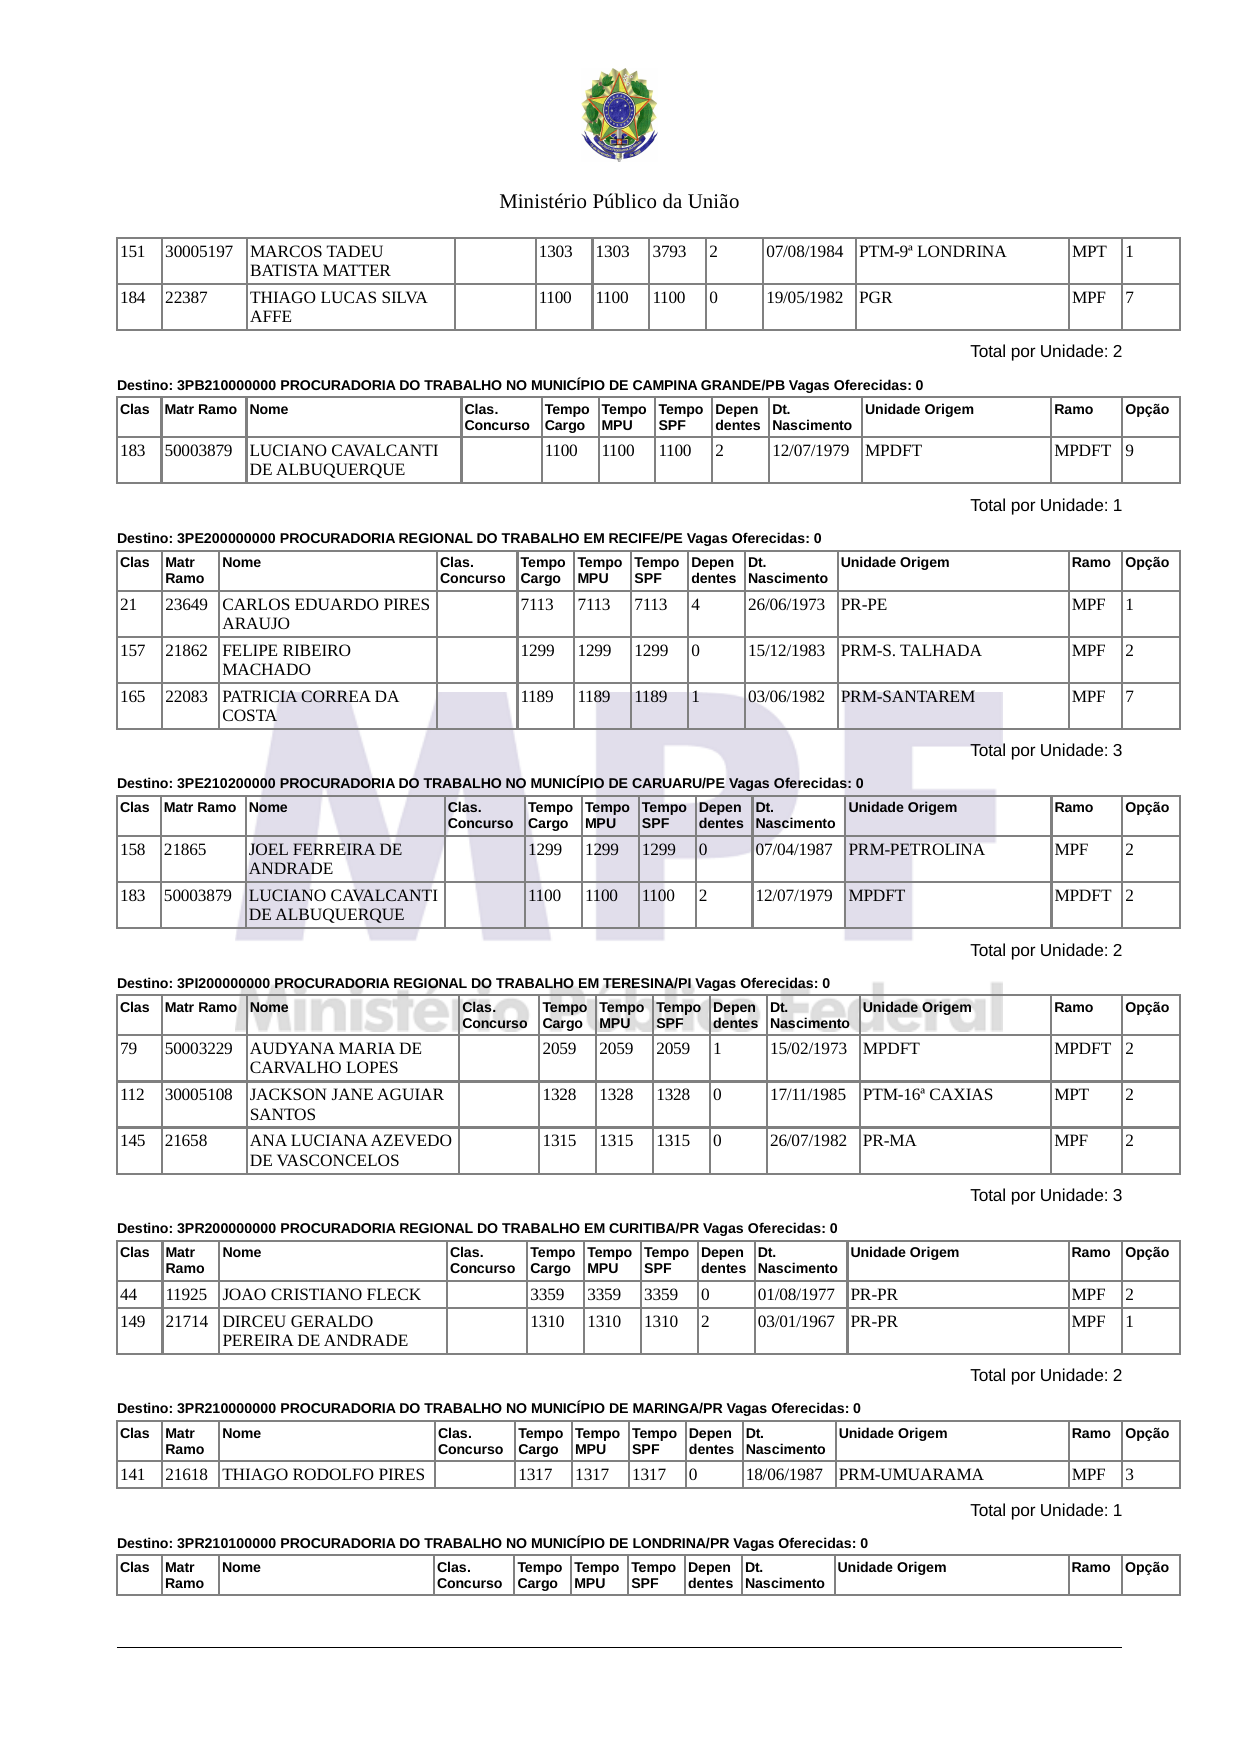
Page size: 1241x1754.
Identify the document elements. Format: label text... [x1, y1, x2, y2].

table_cell MPF [1070, 1309, 1121, 1353]
picture [247, 797, 444, 835]
picture [697, 837, 751, 881]
table_cell 50003879 [162, 883, 245, 927]
table_cell 1299 [632, 638, 687, 682]
table_cell JACKSON JANE AGUIAR SANTOS [248, 1083, 458, 1126]
table_cell 1317 [516, 1462, 571, 1487]
table_header Tempo SPF [654, 996, 709, 1034]
table_cell PRM-SANTAREM [839, 684, 1068, 728]
table_cell 183 [118, 883, 160, 927]
table_header Clas [118, 996, 161, 1034]
table_cell 183 [118, 438, 160, 482]
table_cell 1315 [540, 1129, 595, 1172]
table_cell 1 [689, 684, 744, 728]
table_cell 1328 [540, 1083, 595, 1126]
table_cell PTM-16ª CAXIAS [861, 1083, 1050, 1126]
table_header Clas. Concurso [436, 1422, 514, 1460]
text Destino: 3PR200000000 PROCURADORIA REGIONAL DO TRABALHO EM CURITIBA/PR Vagas Oferecidas: 0 [117, 1221, 1122, 1237]
table_cell PR-PR [849, 1282, 1068, 1307]
table_cell 145 [118, 1129, 161, 1172]
table_cell 2 [1123, 883, 1179, 927]
table_header Nome [248, 996, 458, 1034]
picture [235, 959, 1004, 975]
table_cell THIAGO LUCAS SILVA AFFE [248, 285, 454, 329]
table_header Nome [220, 552, 436, 589]
picture [583, 797, 638, 835]
table_cell 157 [118, 638, 161, 682]
text Destino: 3PE210200000 PROCURADORIA DO TRABALHO NO MUNICÍPIO DE CARUARU/PE Vagas Oferecidas: 0 [117, 776, 1122, 792]
table_cell 2059 [540, 1036, 595, 1080]
table_header Unidade Origem [837, 1422, 1068, 1460]
table_cell 17/11/1985 [768, 1083, 859, 1126]
table_cell 15/12/1983 [746, 638, 837, 682]
table_cell 2 [707, 239, 762, 283]
picture [697, 883, 751, 927]
table_cell 1 [1123, 592, 1179, 636]
table_header Matr Ramo [163, 1556, 218, 1594]
table_cell MPDFT [863, 438, 1050, 482]
picture [235, 797, 245, 835]
table_cell 2059 [597, 1036, 652, 1080]
picture [519, 692, 573, 728]
table_cell 2 [1123, 1083, 1179, 1126]
table_header Matr Ramo [162, 797, 245, 835]
table_header Clas [118, 1242, 161, 1280]
table_cell [456, 285, 535, 329]
table_cell MPDFT [861, 1036, 1050, 1080]
table_header Opção [1123, 1422, 1179, 1460]
table_header Nome [220, 1242, 446, 1280]
table_header Opção [1123, 398, 1179, 436]
text Destino: 3PB210000000 PROCURADORIA DO TRABALHO NO MUNICÍPIO DE CAMPINA GRANDE/PB Vagas Oferecidas: 0 [117, 377, 1122, 393]
table_header Dt. Nascimento [746, 552, 837, 589]
table_header Ramo [1070, 1242, 1121, 1280]
table_header Tempo SPF [640, 797, 695, 835]
picture [247, 883, 444, 927]
table_cell [460, 1129, 538, 1172]
text Destino: 3PI200000000 PROCURADORIA REGIONAL DO TRABALHO EM TERESINA/PI Vagas Oferecidas: 0 [117, 975, 1122, 991]
table_cell 22083 [163, 684, 218, 728]
text Total por Unidade: 3 [117, 741, 1122, 760]
text Destino: 3PR210000000 PROCURADORIA DO TRABALHO NO MUNICÍPIO DE MARINGA/PR Vagas Oferecidas: 0 [117, 1401, 1122, 1417]
table_header Tempo MPU [575, 552, 630, 589]
picture [861, 996, 1004, 1032]
table_cell 2 [1123, 638, 1179, 682]
table_cell 12/07/1979 [754, 883, 844, 927]
picture [697, 797, 751, 835]
table_cell MPDFT [1052, 1036, 1121, 1080]
table_cell 2 [1123, 1129, 1179, 1172]
table_cell 1299 [526, 837, 581, 881]
table_header Dt. Nascimento [756, 1242, 846, 1280]
table_header Clas [118, 1422, 161, 1460]
table_cell 1100 [656, 438, 711, 482]
picture [446, 883, 524, 927]
table_header Clas. Concurso [463, 398, 541, 436]
table_cell 1189 [632, 684, 687, 728]
table_header Unidade Origem [849, 1242, 1068, 1280]
table_cell MPDFT [1052, 438, 1121, 482]
table_cell 15/02/1973 [768, 1036, 859, 1080]
picture [640, 883, 695, 927]
table_cell 1189 [575, 684, 630, 728]
table_cell 18/06/1987 [744, 1462, 835, 1487]
table_cell 149 [118, 1309, 161, 1353]
table_cell LUCIANO CAVALCANTI DE ALBUQUERQUE [247, 883, 444, 927]
table_cell 1100 [640, 883, 695, 927]
table_header Tempo Cargo [543, 398, 598, 436]
table_cell THIAGO RODOLFO PIRES [220, 1462, 434, 1487]
table_cell 1303 [537, 239, 591, 283]
table_cell [456, 239, 535, 283]
table_cell 44 [118, 1282, 161, 1307]
table_cell 2 [1123, 837, 1179, 881]
table_cell [460, 1083, 538, 1126]
table_cell 151 [118, 239, 161, 283]
table_cell 22387 [163, 285, 246, 329]
table_cell [448, 1282, 526, 1307]
picture [526, 883, 581, 927]
table_header Matr Ramo [163, 552, 218, 589]
text Destino: 3PE200000000 PROCURADORIA REGIONAL DO TRABALHO EM RECIFE/PE Vagas Oferecidas: 0 [117, 530, 1122, 546]
table_cell PGR [857, 285, 1068, 329]
table_cell 21865 [162, 837, 245, 881]
table_cell 0 [697, 837, 751, 881]
table_cell 3 [1123, 1462, 1179, 1487]
table_cell MPF [1070, 1282, 1121, 1307]
table_cell MPF [1070, 684, 1121, 728]
table_cell 7113 [632, 592, 687, 636]
picture [235, 883, 245, 927]
table_header Tempo SPF [656, 398, 711, 436]
table_cell 1299 [519, 638, 573, 682]
table_header Depen dentes [711, 996, 766, 1034]
table_header Nome [248, 398, 460, 436]
picture [754, 883, 844, 927]
table_cell 3359 [642, 1282, 697, 1307]
table_cell 0 [687, 1462, 742, 1487]
table_cell DIRCEU GERALDO PEREIRA DE ANDRADE [220, 1309, 446, 1353]
table_cell 30005108 [163, 1083, 246, 1126]
table_header Tempo Cargo [526, 797, 581, 835]
table_cell 184 [118, 285, 161, 329]
table_cell 03/06/1982 [746, 684, 837, 728]
picture [526, 797, 581, 835]
table_header Unidade Origem [861, 996, 1050, 1034]
table_header Unidade Origem [863, 398, 1050, 436]
table_header Tempo SPF [630, 1422, 685, 1460]
table_header Tempo SPF [629, 1556, 684, 1594]
table_cell PRM-PETROLINA [846, 837, 1050, 881]
table_cell 26/07/1982 [768, 1129, 859, 1172]
table_cell [438, 684, 516, 728]
table_cell MPT [1070, 239, 1121, 283]
picture [583, 883, 638, 927]
picture [235, 730, 1004, 741]
table_cell MPF [1052, 1129, 1121, 1172]
picture [846, 837, 1004, 881]
table_cell 1100 [543, 438, 598, 482]
table_header Depen dentes [687, 1422, 742, 1460]
table_cell 21862 [163, 638, 218, 682]
table_cell 1328 [654, 1083, 709, 1126]
table_header Unidade Origem [836, 1556, 1068, 1594]
table_header Tempo Cargo [528, 1242, 583, 1280]
table_header Dt. Nascimento [770, 398, 861, 436]
table_cell 7 [1123, 285, 1179, 329]
table_cell JOEL FERREIRA DE ANDRADE [247, 837, 444, 881]
table_cell [446, 837, 524, 881]
table_cell 19/05/1982 [764, 285, 855, 329]
table_cell AUDYANA MARIA DE CARVALHO LOPES [248, 1036, 458, 1080]
table_cell PTM-9ª LONDRINA [857, 239, 1068, 283]
picture [235, 837, 245, 881]
table_cell 1310 [642, 1309, 697, 1353]
table_cell 1310 [585, 1309, 640, 1353]
table_cell 1317 [630, 1462, 685, 1487]
table_header Depen dentes [689, 552, 744, 589]
table_cell 11925 [164, 1282, 218, 1307]
table_cell 1100 [537, 285, 591, 329]
table_header Tempo SPF [632, 552, 687, 589]
table_header Tempo Cargo [515, 1556, 570, 1594]
table_cell 03/01/1967 [756, 1309, 846, 1353]
text Total por Unidade: 1 [117, 1500, 1122, 1519]
table_cell MPF [1070, 592, 1121, 636]
table_header Depen dentes [697, 797, 751, 835]
table_header Nome [247, 797, 444, 835]
table_cell 3359 [585, 1282, 640, 1307]
table_header Clas [118, 797, 160, 835]
picture [754, 837, 844, 881]
table_header Dt. Nascimento [744, 1422, 835, 1460]
table_cell 07/08/1984 [764, 239, 855, 283]
table_cell MPF [1070, 638, 1121, 682]
table_cell 165 [118, 684, 161, 728]
table_header Matr Ramo [164, 1242, 218, 1280]
picture [640, 837, 695, 881]
picture [438, 692, 516, 728]
table_cell 2 [697, 883, 751, 927]
table_cell 112 [118, 1083, 161, 1126]
table_cell 1 [1123, 239, 1179, 283]
table_cell 0 [699, 1282, 754, 1307]
table_cell PR-MA [861, 1129, 1050, 1172]
picture [689, 692, 744, 728]
table_header Clas [118, 1556, 161, 1594]
picture [526, 837, 581, 881]
table_cell 50003229 [163, 1036, 246, 1080]
table_header Unidade Origem [839, 552, 1068, 589]
picture [846, 883, 1004, 927]
table_header Ramo [1070, 1556, 1121, 1594]
text Total por Unidade: 1 [117, 495, 1122, 515]
picture [846, 797, 1004, 835]
table_header Tempo MPU [600, 398, 654, 436]
table_header Dt. Nascimento [768, 996, 859, 1034]
table_cell PRM-S. TALHADA [839, 638, 1068, 682]
table_header Tempo SPF [642, 1242, 697, 1280]
text Destino: 3PR210100000 PROCURADORIA DO TRABALHO NO MUNICÍPIO DE LONDRINA/PR Vagas Oferecidas: 0 [117, 1535, 1122, 1551]
table_header Tempo MPU [597, 996, 652, 1034]
table_cell 9 [1123, 438, 1179, 482]
table_header Tempo MPU [572, 1556, 627, 1594]
table_cell 2 [1123, 1036, 1179, 1080]
text Total por Unidade: 3 [117, 1185, 1122, 1205]
table_cell [460, 1036, 538, 1080]
table_header Ramo [1070, 552, 1121, 589]
picture [460, 996, 538, 1032]
table_header Clas [118, 398, 160, 436]
table_cell 1 [1123, 1309, 1179, 1353]
table_cell [436, 1462, 514, 1487]
table_cell 7113 [575, 592, 630, 636]
table_cell 141 [118, 1462, 161, 1487]
table_header Matr Ramo [163, 1422, 218, 1460]
table_cell 1310 [528, 1309, 583, 1353]
text Total por Unidade: 2 [117, 1366, 1122, 1385]
table_header Tempo Cargo [540, 996, 595, 1034]
table_header Tempo MPU [573, 1422, 628, 1460]
table_cell 1100 [600, 438, 654, 482]
table_header Opção [1123, 552, 1179, 589]
table_cell MARCOS TADEU BATISTA MATTER [248, 239, 454, 283]
picture [235, 996, 246, 1032]
table_header Tempo Cargo [516, 1422, 571, 1460]
table_cell 1317 [573, 1462, 628, 1487]
table_header Clas [118, 552, 161, 589]
table_cell 7 [1123, 684, 1179, 728]
table_header Depen dentes [686, 1556, 741, 1594]
picture [839, 692, 1004, 728]
table_cell JOAO CRISTIANO FLECK [220, 1282, 446, 1307]
table_cell 26/06/1973 [746, 592, 837, 636]
table_cell 2 [713, 438, 768, 482]
picture [654, 996, 709, 1032]
table_header Ramo [1052, 996, 1121, 1034]
table_header Depen dentes [713, 398, 768, 436]
table_cell 158 [118, 837, 160, 881]
table_cell PR-PR [849, 1309, 1068, 1353]
table_cell MPDFT [1053, 883, 1121, 927]
table_cell 1315 [654, 1129, 709, 1172]
table_header Tempo MPU [583, 797, 638, 835]
table_header Ramo [1053, 797, 1121, 835]
table_header Clas. Concurso [448, 1242, 526, 1280]
table_header Clas. Concurso [460, 996, 538, 1034]
table_cell 1303 [594, 239, 648, 283]
table_header Ramo [1052, 398, 1121, 436]
table_cell 0 [711, 1129, 766, 1172]
picture [235, 760, 1004, 776]
picture [583, 837, 638, 881]
table_header Tempo MPU [585, 1242, 640, 1280]
table_header Matr Ramo [163, 398, 245, 436]
table_cell 1299 [575, 638, 630, 682]
table_header Opção [1123, 1556, 1179, 1594]
text Total por Unidade: 2 [117, 342, 1122, 361]
table_cell PR-PE [839, 592, 1068, 636]
table_cell [463, 438, 541, 482]
table_header Clas. Concurso [438, 552, 516, 589]
table_cell 21658 [163, 1129, 246, 1172]
picture [711, 996, 766, 1032]
table_header Opção [1123, 1242, 1179, 1280]
table_cell 1328 [597, 1083, 652, 1126]
table_header Tempo Cargo [519, 552, 573, 589]
text Total por Unidade: 2 [117, 940, 1122, 959]
table_header Matr Ramo [163, 996, 246, 1034]
table_header Clas. Concurso [446, 797, 524, 835]
picture [446, 797, 524, 835]
table_cell 21618 [163, 1462, 218, 1487]
table_cell MPF [1070, 285, 1121, 329]
table_cell PATRICIA CORREA DA COSTA [220, 684, 436, 728]
picture [248, 996, 458, 1032]
table_cell LUCIANO CAVALCANTI DE ALBUQUERQUE [248, 438, 460, 482]
table_cell ANA LUCIANA AZEVEDO DE VASCONCELOS [248, 1129, 458, 1172]
picture [235, 929, 1004, 940]
table_cell [448, 1309, 526, 1353]
picture [575, 692, 630, 728]
table_cell CARLOS EDUARDO PIRES ARAUJO [220, 592, 436, 636]
table_cell 07/04/1987 [754, 837, 844, 881]
picture [746, 692, 837, 728]
table_header Opção [1123, 797, 1179, 835]
picture [640, 797, 695, 835]
table_header Depen dentes [699, 1242, 754, 1280]
table_cell 21 [118, 592, 161, 636]
table_cell 1100 [526, 883, 581, 927]
picture [540, 996, 595, 1032]
table_cell 1 [711, 1036, 766, 1080]
picture [632, 692, 687, 728]
table_cell 1299 [583, 837, 638, 881]
picture [446, 837, 524, 881]
table_cell MPF [1070, 1462, 1121, 1487]
table_cell FELIPE RIBEIRO MACHADO [220, 638, 436, 682]
table_header Clas. Concurso [435, 1556, 513, 1594]
table_cell 1315 [597, 1129, 652, 1172]
table_header Dt. Nascimento [754, 797, 844, 835]
picture [754, 797, 844, 835]
table_cell 0 [711, 1083, 766, 1126]
picture [235, 692, 436, 728]
picture [768, 996, 859, 1032]
table_cell 1100 [650, 285, 705, 329]
table_cell 0 [689, 638, 744, 682]
table_cell 4 [689, 592, 744, 636]
table_cell 2 [699, 1309, 754, 1353]
table_cell 1100 [594, 285, 648, 329]
table_cell 2 [1123, 1282, 1179, 1307]
table_header Unidade Origem [846, 797, 1050, 835]
table_cell 0 [707, 285, 762, 329]
table_header Opção [1123, 996, 1179, 1034]
table_header Dt. Nascimento [743, 1556, 834, 1594]
table_cell 79 [118, 1036, 161, 1080]
table_cell 7113 [519, 592, 573, 636]
table_header Ramo [1070, 1422, 1121, 1460]
table_cell 12/07/1979 [770, 438, 861, 482]
table_cell MPDFT [846, 883, 1050, 927]
table_cell [446, 883, 524, 927]
table_cell 1100 [583, 883, 638, 927]
table_cell 3359 [528, 1282, 583, 1307]
table_cell [438, 638, 516, 682]
table_cell 1299 [640, 837, 695, 881]
picture [597, 996, 652, 1032]
table_cell 2059 [654, 1036, 709, 1080]
table_cell 23649 [163, 592, 218, 636]
table_cell 30005197 [163, 239, 246, 283]
table_cell PRM-UMUARAMA [837, 1462, 1068, 1487]
table_cell MPF [1053, 837, 1121, 881]
table_cell 21714 [164, 1309, 218, 1353]
table_header Nome [220, 1556, 433, 1594]
table_cell 50003879 [163, 438, 245, 482]
table_cell 01/08/1977 [756, 1282, 846, 1307]
table_cell 3793 [650, 239, 705, 283]
table_cell MPT [1052, 1083, 1121, 1126]
table_cell 1189 [519, 684, 573, 728]
table_header Nome [220, 1422, 434, 1460]
table_cell [438, 592, 516, 636]
picture [247, 837, 444, 881]
